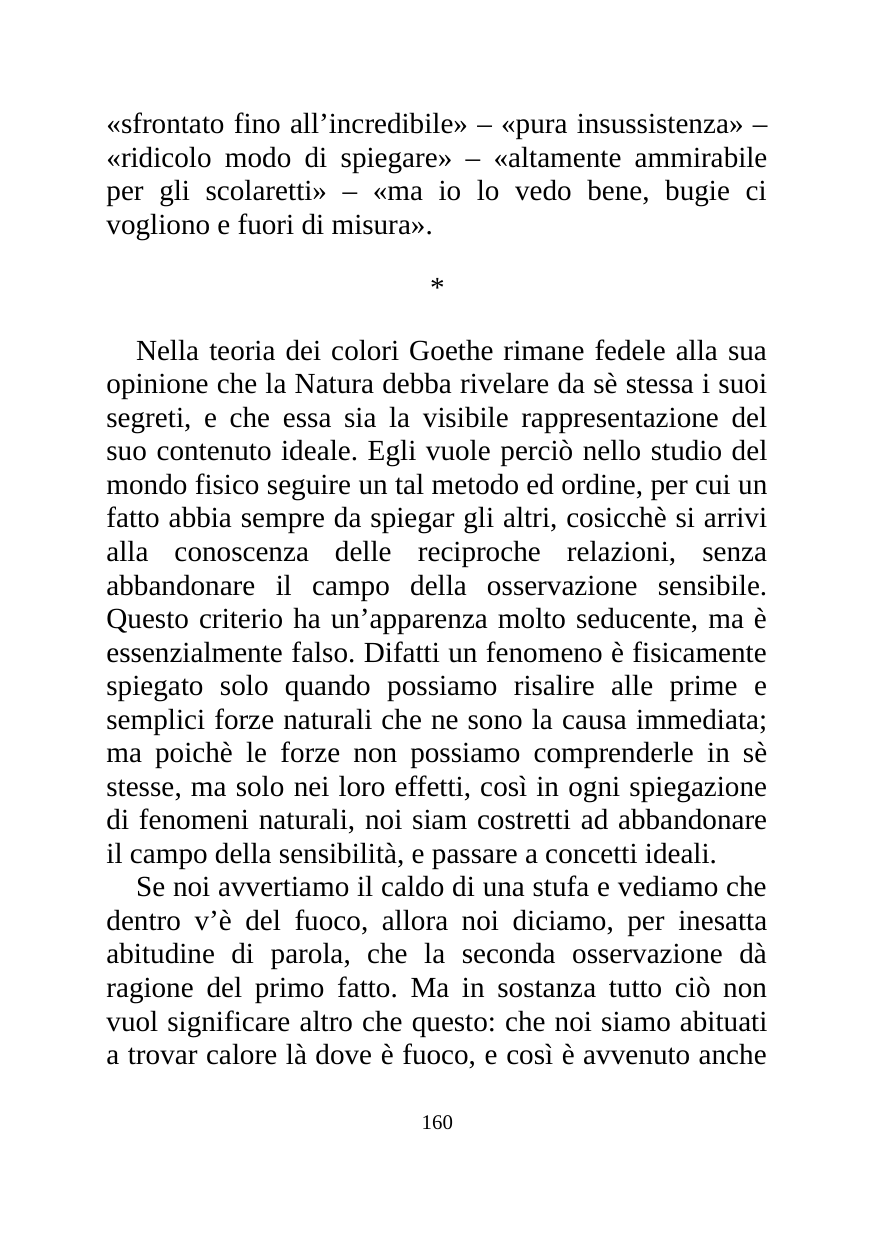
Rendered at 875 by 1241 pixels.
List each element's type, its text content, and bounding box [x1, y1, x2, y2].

text Nella teoria dei colori Goethe rimane fedele alla sua opinione che la Natura debba rivelare da sè stessa i suoi segreti, e che essa sia la visibile rappresentazione del suo contenuto ideale. Egli vuole perciò nello studio del mondo fisico seguire un tal metodo ed ordine, per cui un fatto abbia sempre da spiegar gli altri, cosicchè si arrivi alla conoscenza delle reciproche relazioni, senza abbandonare il campo della osservazione sensibile. Questo criterio ha un’apparenza molto seducente, ma è essenzialmente falso. Difatti un fenomeno è fisicamente spiegato solo quando possiamo risalire alle prime e semplici forze naturali che ne sono la causa immediata; ma poichè le forze non possiamo comprenderle in sè stesse, ma solo nei loro effetti, così in ogni spiegazione di fenomeni naturali, noi siam costretti ad abbandonare il campo della sensibilità, e passare a concetti ideali. [106, 333, 768, 869]
text Se noi avvertiamo il caldo di una stufa e vediamo che dentro v’è del fuoco, allora noi diciamo, per inesatta abitudine di parola, che la seconda osservazione dà ragione del primo fatto. Ma in sostanza tutto ciò non vuol significare altro che questo: che noi siamo abituati a trovar calore là dove è fuoco, e così è avvenuto anche [106, 869, 768, 1071]
text «sfrontato fino all’incredibile» – «pura insussistenza» – «ridicolo modo di spiegare» – «altamente ammirabile per gli scolaretti» – «ma io lo vedo bene, bugie ci vogliono e fuori di misura». [106, 106, 768, 240]
text * [106, 270, 768, 303]
